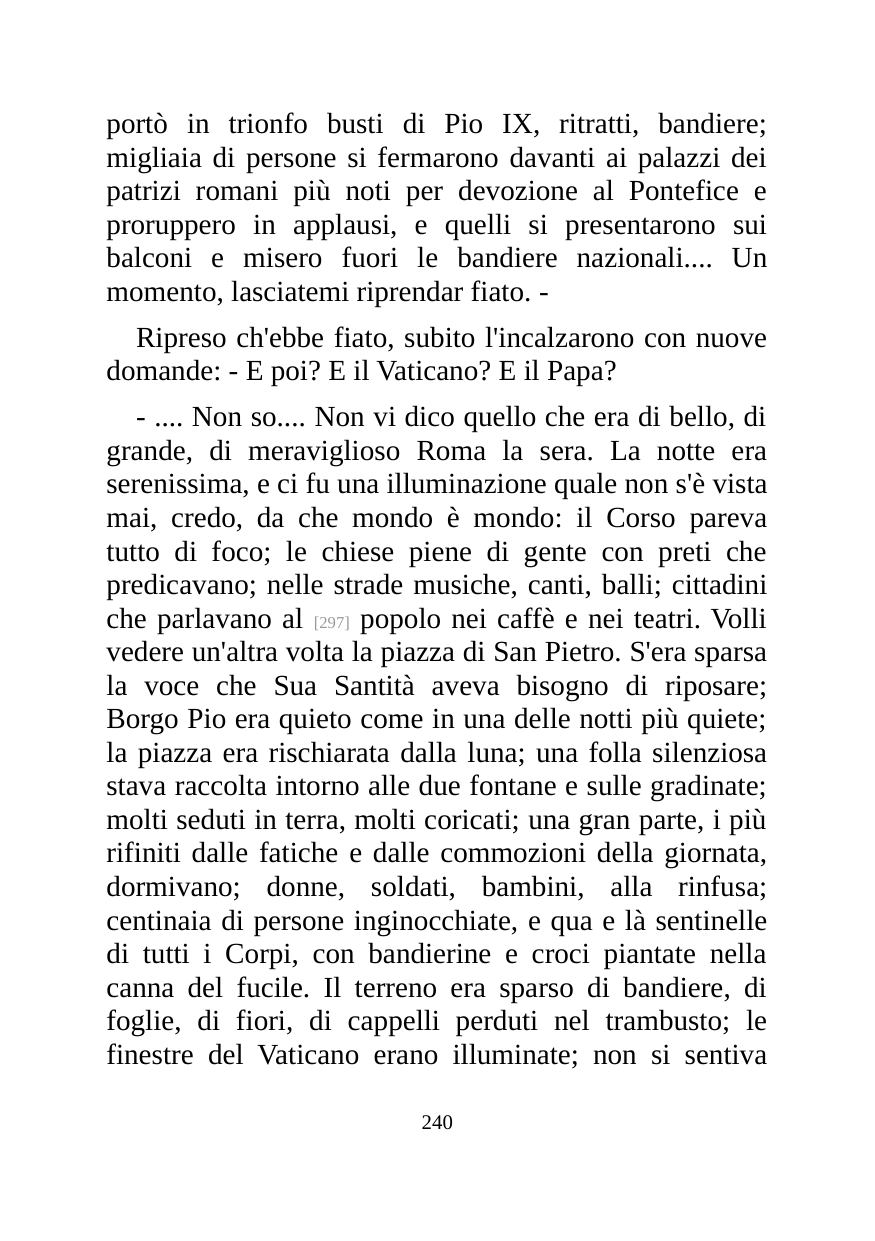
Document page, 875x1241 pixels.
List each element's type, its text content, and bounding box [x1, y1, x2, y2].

text portò in trionfo busti di Pio IX, ritratti, bandiere; migliaia di persone si fermarono davanti ai palazzi dei patrizi romani più noti per devozione al Pontefice e proruppero in applausi, e quelli si presentarono sui balconi e misero fuori le bandiere nazionali.... Un momento, lasciatemi riprendar fiato. - [106, 106, 768, 307]
text - .... Non so.... Non vi dico quello che era di bello, di grande, di meraviglioso Roma la sera. La notte era serenissima, e ci fu una illuminazione quale non s'è vista mai, credo, da che mondo è mondo: il Corso pareva tutto di foco; le chiese piene di gente con preti che predicavano; nelle strade musiche, canti, balli; cittadini che parlavano al [297] popolo nei caffè e nei teatri. Volli vedere un'altra volta la piazza di San Pietro. S'era sparsa la voce che Sua Santità aveva bisogno di riposare; Borgo Pio era quieto come in una delle notti più quiete; la piazza era rischiarata dalla luna; una folla silenziosa stava raccolta intorno alle due fontane e sulle gradinate; molti seduti in terra, molti coricati; una gran parte, i più rifiniti dalle fatiche e dalle commozioni della giornata, dormivano; donne, soldati, bambini, alla rinfusa; centinaia di persone inginocchiate, e qua e là sentinelle di tutti i Corpi, con bandierine e croci piantate nella canna del fucile. Il terreno era sparso di bandiere, di foglie, di fiori, di cappelli perduti nel trambusto; le finestre del Vaticano erano illuminate; non si sentiva [106, 399, 768, 1070]
text Ripreso ch'ebbe fiato, subito l'incalzarono con nuove domande: - E poi? E il Vaticano? E il Papa? [106, 320, 768, 387]
